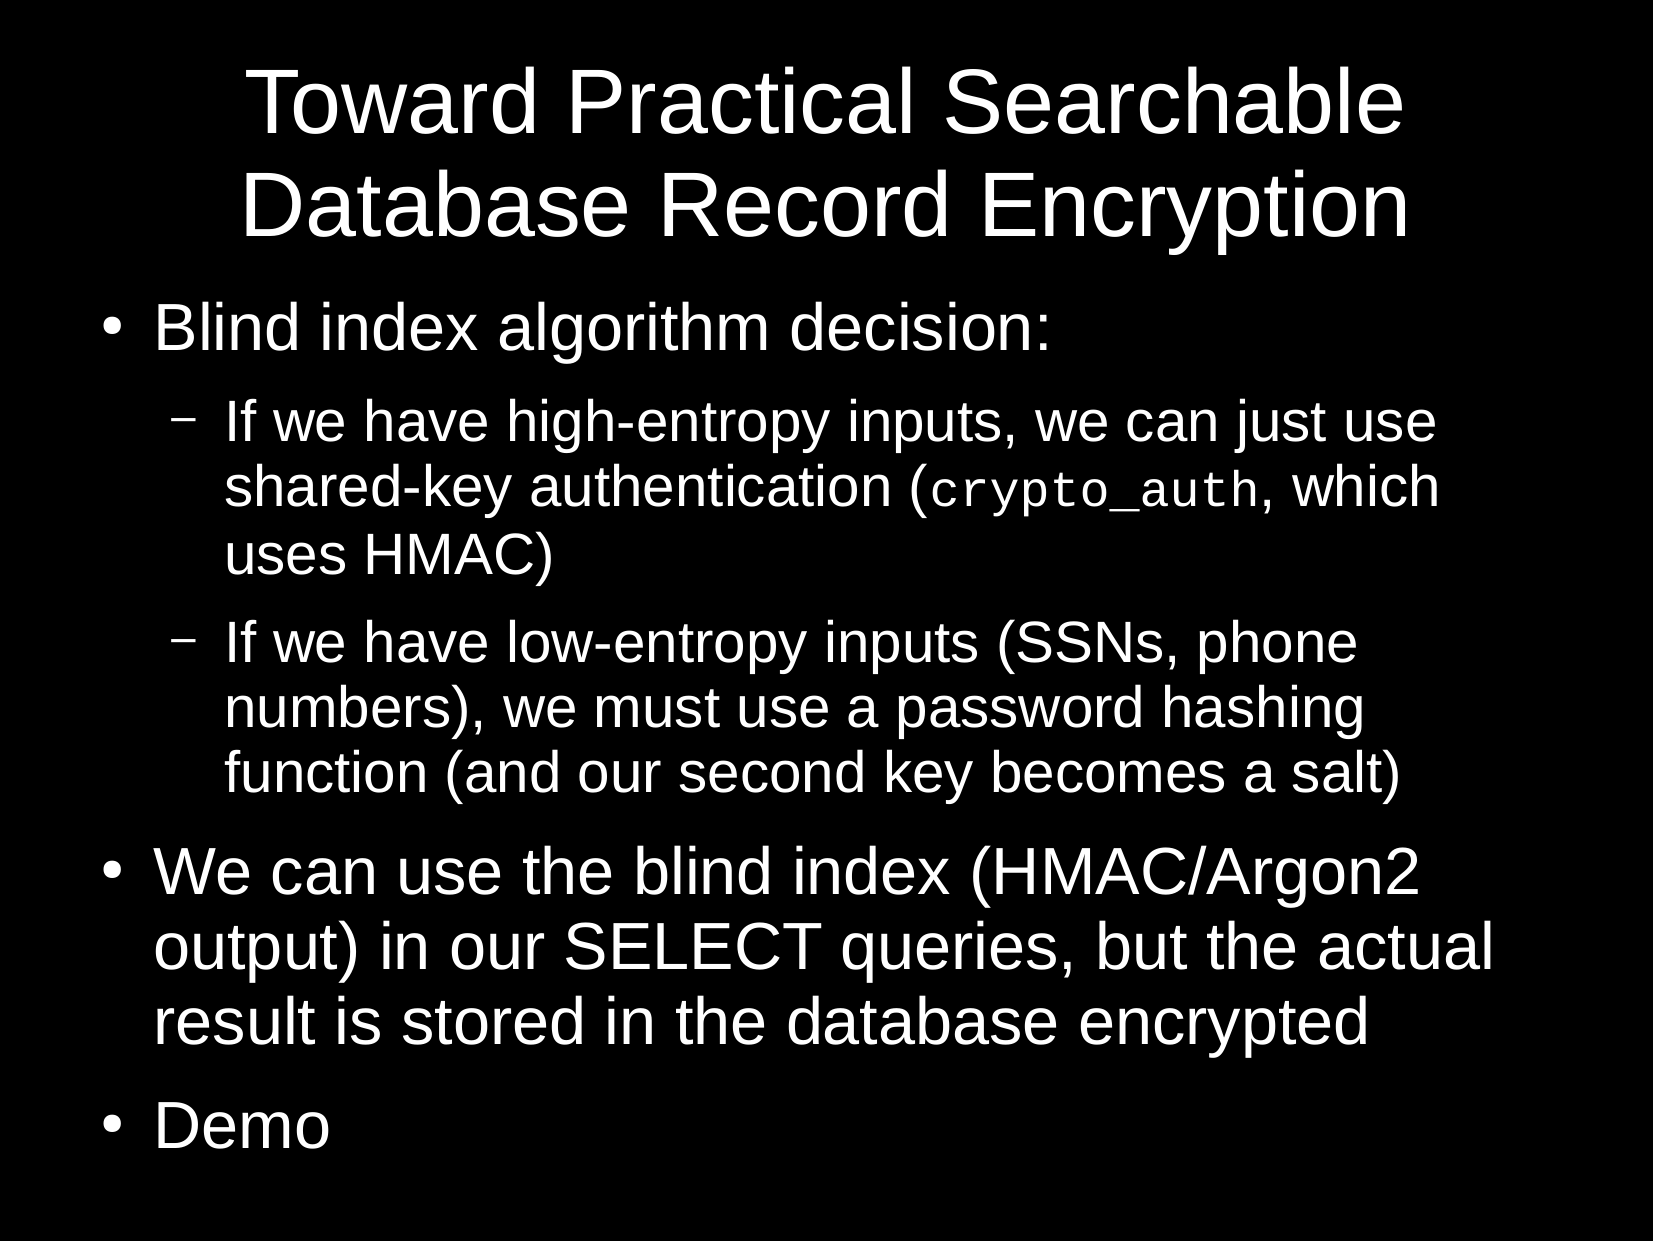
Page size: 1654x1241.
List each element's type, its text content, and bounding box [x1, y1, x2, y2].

list Blind index algorithm decision: If we have high-entropy inputs, we can just use shared-key authentication (crypto_auth, which uses HMAC) If we have low-entropy inputs (SSNs, phone numbers), we must use a password hashing function (and our second key becomes a salt) We can use the blind index (HMAC/Argon2 output) in our SELECT queries, but the actual result is stored in the database encrypted Demo [82, 290, 1571, 1186]
title Toward Practical Searchable Database Record Encryption [82, 49, 1571, 257]
